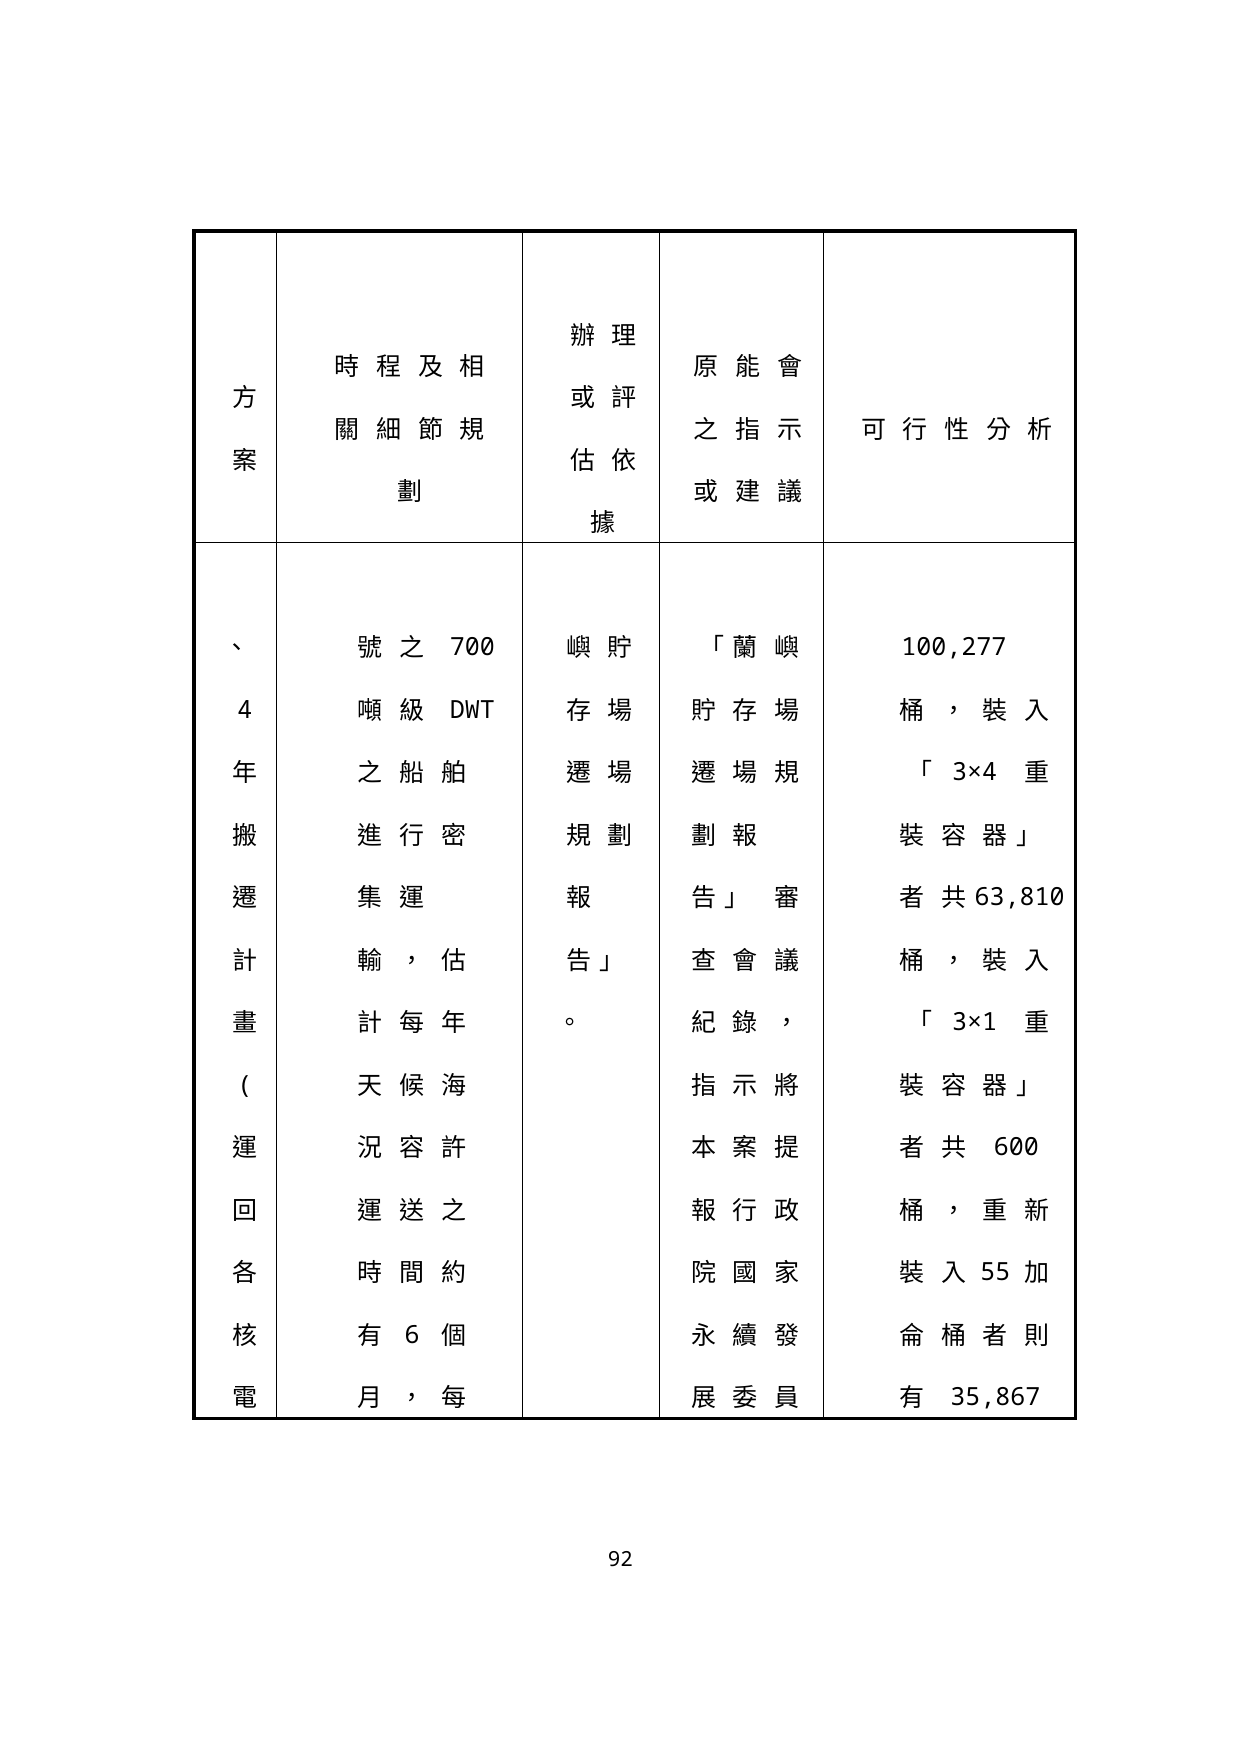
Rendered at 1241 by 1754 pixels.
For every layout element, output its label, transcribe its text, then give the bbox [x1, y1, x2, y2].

table_header 方案 [196, 233, 276, 542]
table_cell 「蘭嶼貯存場遷場規劃報告」審查會議紀錄，指示將本案提報行政院國家永續發展委員 [660, 543, 823, 1417]
table_header 原能會之指示或建議 [660, 233, 823, 542]
table_cell 嶼貯存場遷場規劃報告」。 [523, 543, 659, 1417]
table_cell 100,277桶，裝入「3×4重裝容器」者共63,810桶，裝入「3×1重裝容器」者共600桶，重新裝入55加侖桶者則有35,867 [824, 543, 1074, 1417]
table_header 辦理或評估依據 [523, 233, 659, 542]
table_header 時程及相關細節規劃 [277, 233, 522, 542]
table_cell 號之700噸級DWT之船舶進行密集運輸，估計每年天候海況容許運送之時間約有6個月，每 [277, 543, 522, 1417]
table_header 可行性分析 [824, 233, 1074, 542]
table_cell 、4年搬遷計畫 (運回各核電 [196, 543, 276, 1417]
